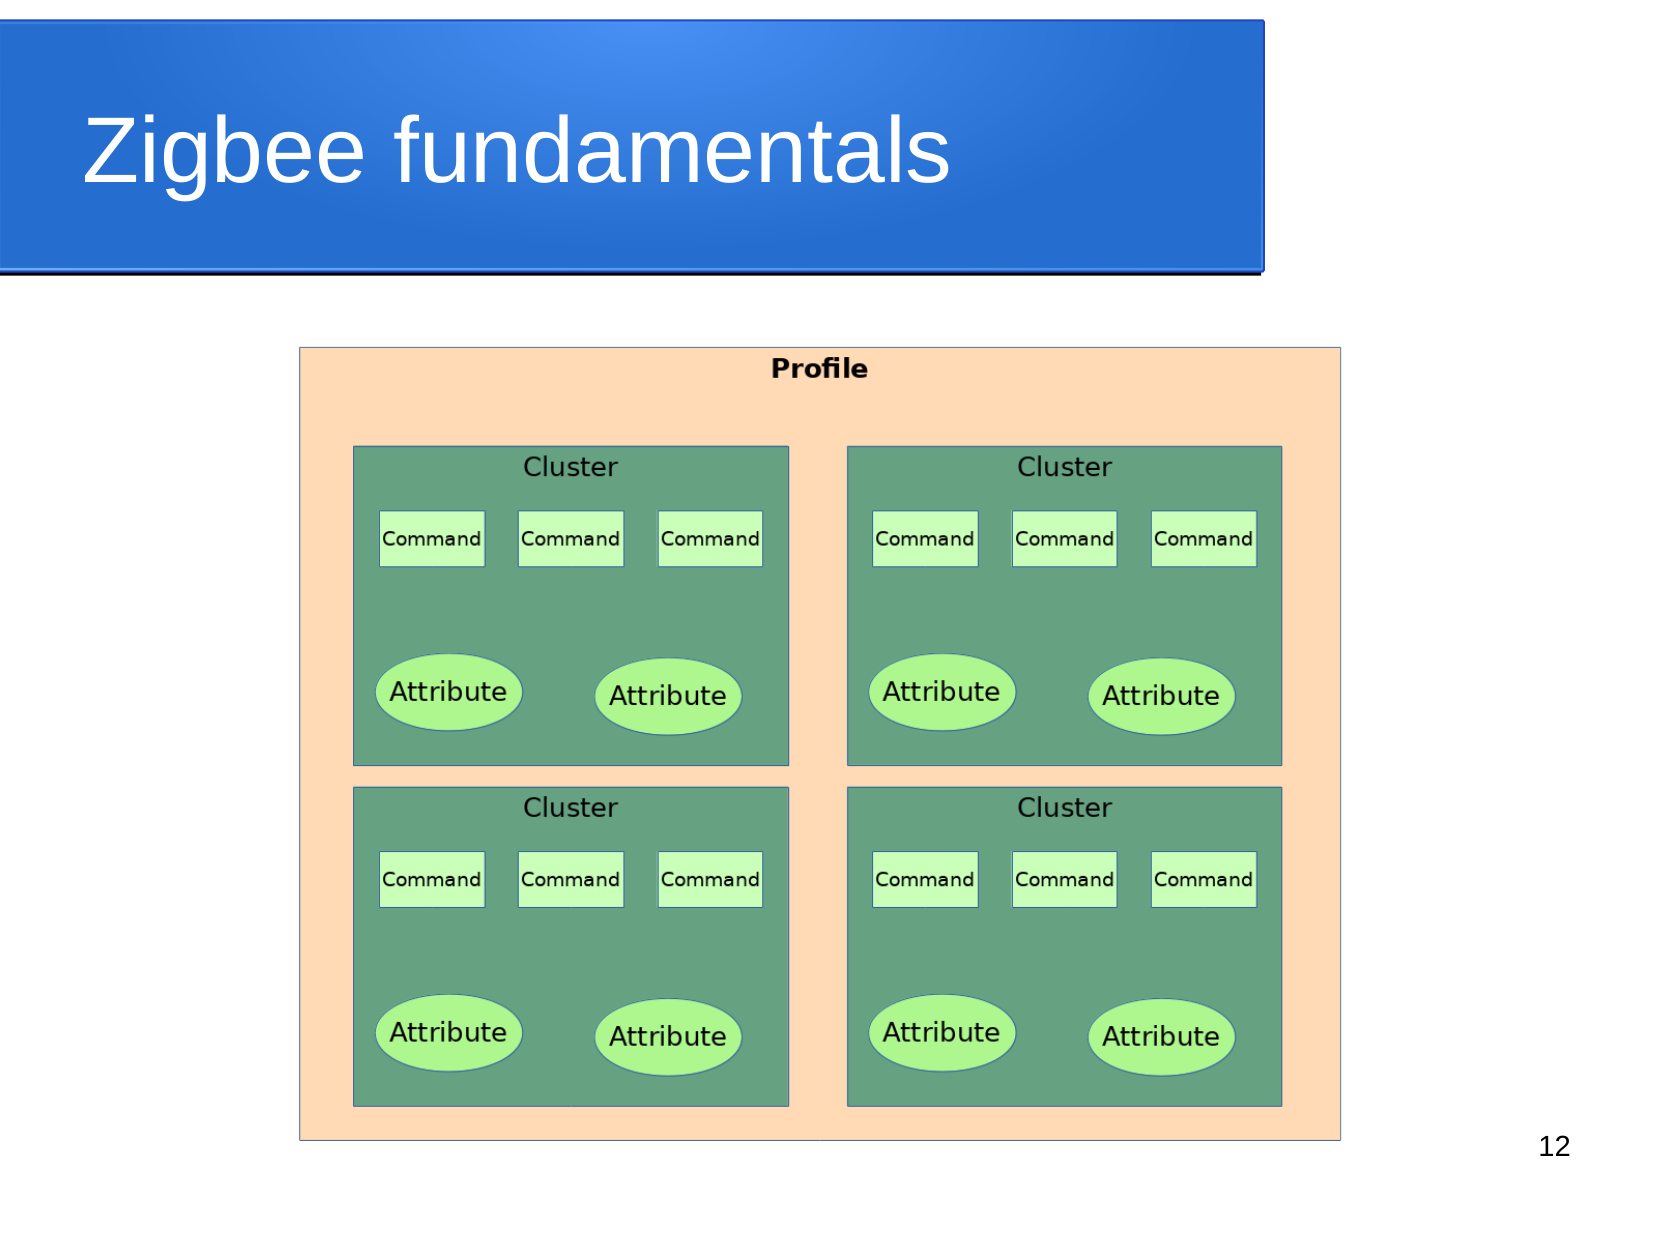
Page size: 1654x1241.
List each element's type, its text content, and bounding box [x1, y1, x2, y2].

title Zigbee fundamentals [82, 47, 1235, 252]
picture [265, 325, 1359, 1170]
